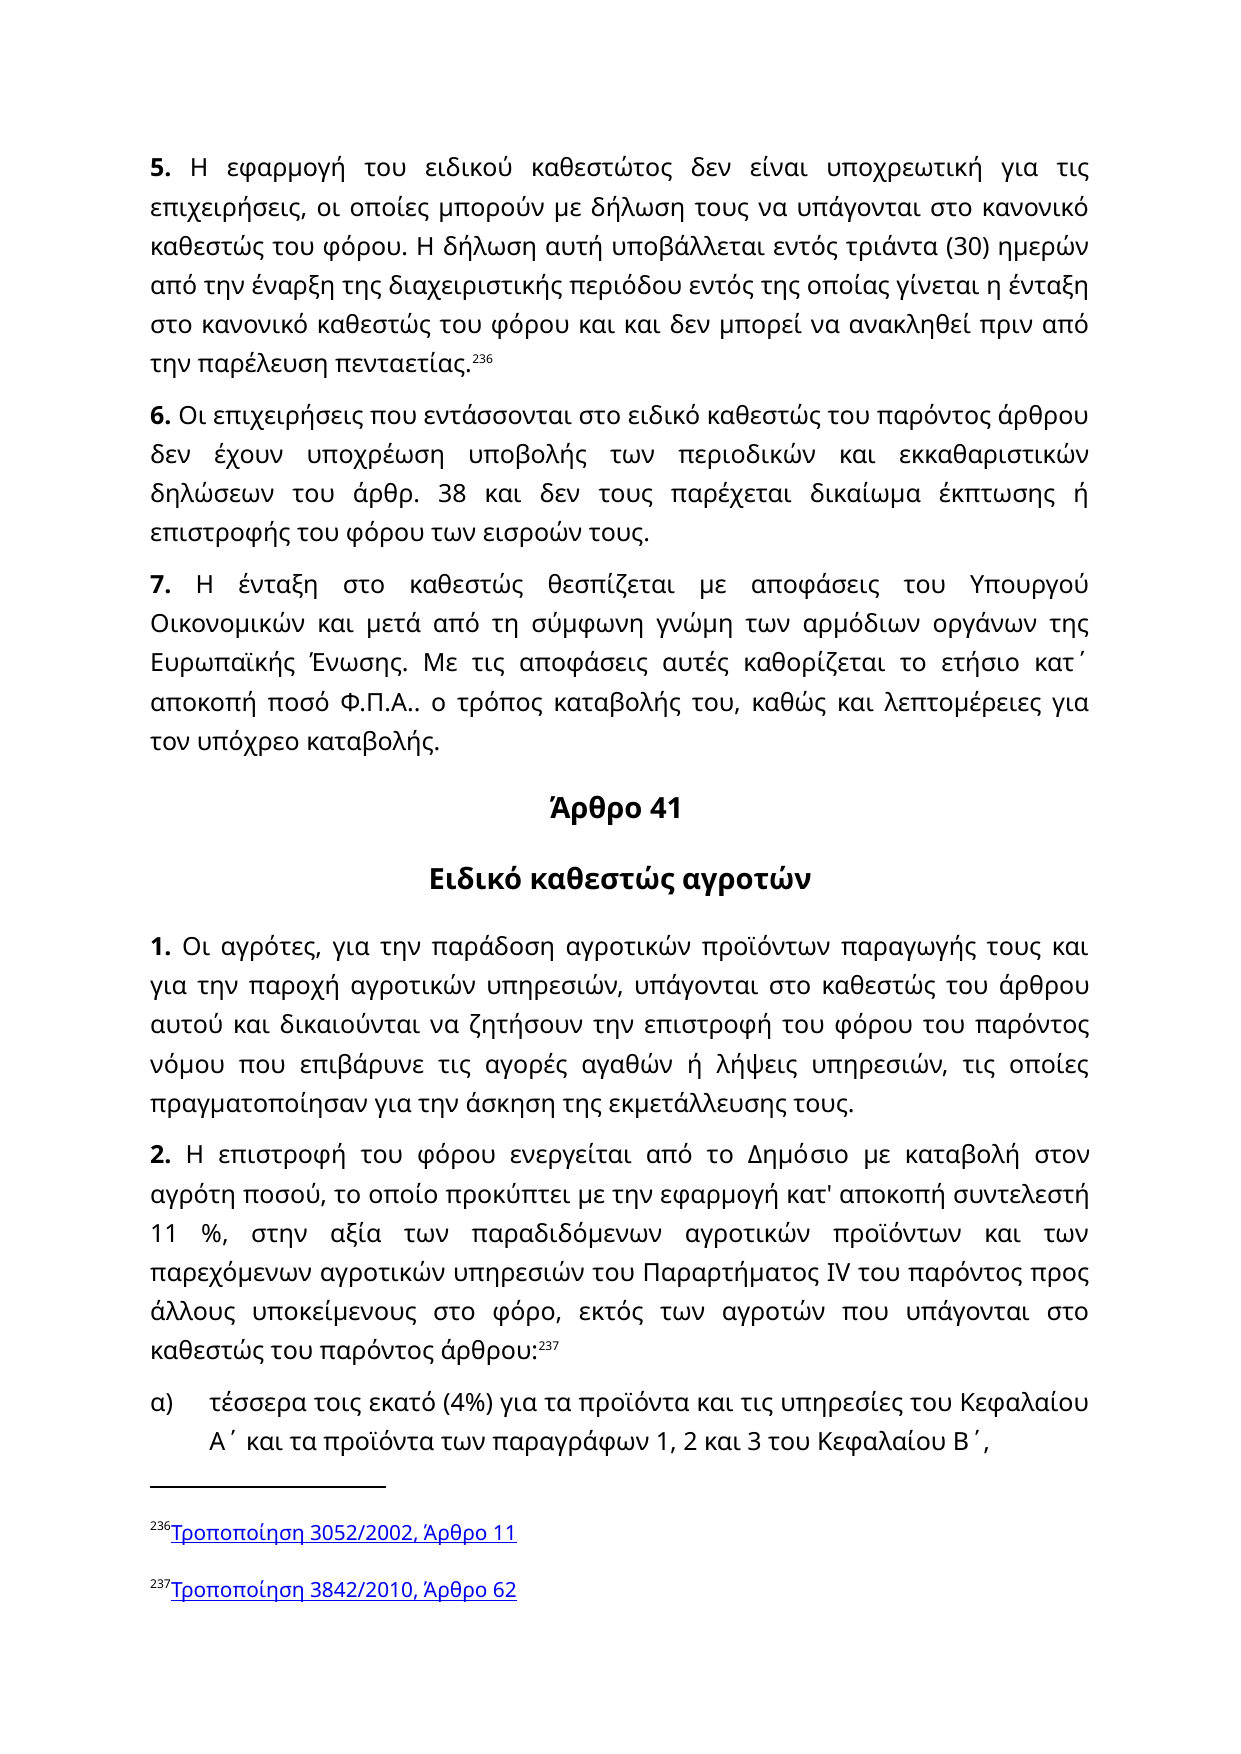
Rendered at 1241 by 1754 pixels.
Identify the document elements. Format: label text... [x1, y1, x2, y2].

text Τροποποίηση 3842/2010, Άρθρο 62 [150, 1576, 1090, 1604]
subtitle Ειδικό καθεστώς αγροτών [150, 858, 1090, 898]
text Τροποποίηση 3052/2002, Άρθρο 11 [150, 1518, 1090, 1546]
text 1. Οι αγρότες, για την παράδοση αγροτικών προϊόντων παραγωγής τους και για την παροχή αγροτικών υπηρεσιών, υπάγονται στο καθεστώς του άρθρου αυτού και δικαιούνται να ζητήσουν την επιστροφή του φόρου του παρόντος νόμου που επιβάρυνε τις αγορές αγαθών ή λήψεις υπηρεσιών, τις οποίες πραγματοποίησαν για την άσκηση της εκμετάλλευσης τους. [150, 929, 1090, 1119]
text 6. Οι επιχειρήσεις που εντάσσονται στο ειδικό καθεστώς του παρόντος άρθρου δεν έχουν υποχρέωση υποβολής των περιοδικών και εκκαθαριστικών δηλώσεων του άρθρ. 38 και δεν τους παρέχεται δικαίωμα έκπτωσης ή επιστροφής του φόρου των εισροών τους. [150, 397, 1090, 549]
subtitle Άρθρο 41 [150, 787, 1090, 827]
text 7. Η ένταξη στο καθεστώς θεσπίζεται με αποφάσεις του Υπουργού Οικονομικών και μετά από τη σύμφωνη γνώμη των αρμόδιων οργάνων της Ευρωπαϊκής Ένωσης. Με τις αποφάσεις αυτές καθορίζεται το ετήσιο κατ΄ αποκοπή ποσό Φ.Π.Α.. ο τρόπος καταβολής του, καθώς και λεπτομέρειες για τον υπόχρεο καταβολής. [150, 567, 1090, 757]
list α) τέσσερα τοις εκατό (4%) για τα προϊόντα και τις υπηρεσίες του Κεφαλαίου Α΄ και τα προϊόντα των παραγράφων 1, 2 και 3 του Κεφαλαίου Β΄, [150, 1384, 1090, 1458]
text 5. Η εφαρμογή του ειδικού καθεστώτος δεν είναι υποχρεωτική για τις επιχειρήσεις, οι οποίες μπορούν με δήλωση τους να υπάγονται στο κανονικό καθεστώς του φόρου. Η δήλωση αυτή υποβάλλεται εντός τριάντα (30) ημερών από την έναρξη της διαχειριστικής περιόδου εντός της οποίας γίνεται η ένταξη στο κανονικό καθεστώς του φόρου και και δεν μπορεί να ανακληθεί πριν από την παρέλευση πενταετίας. [150, 150, 1090, 380]
text 2. Η επιστροφή του φόρου ενεργείται από το Δημό­σιο με καταβολή στον αγρότη ποσού, το οποίο προκύ­πτει με την εφαρμογή κατ' αποκοπή συντελεστή 11 %, στην αξία των παραδιδόμενων αγροτικών προϊόντων και των παρεχόμενων αγροτικών υπηρεσιών του Παραρτήματος IV του παρόντος προς άλλους υποκείμενους στο φόρο, εκτός των αγροτών που υπάγονται στο καθεστώς του παρόντος άρθρου: [150, 1137, 1090, 1367]
